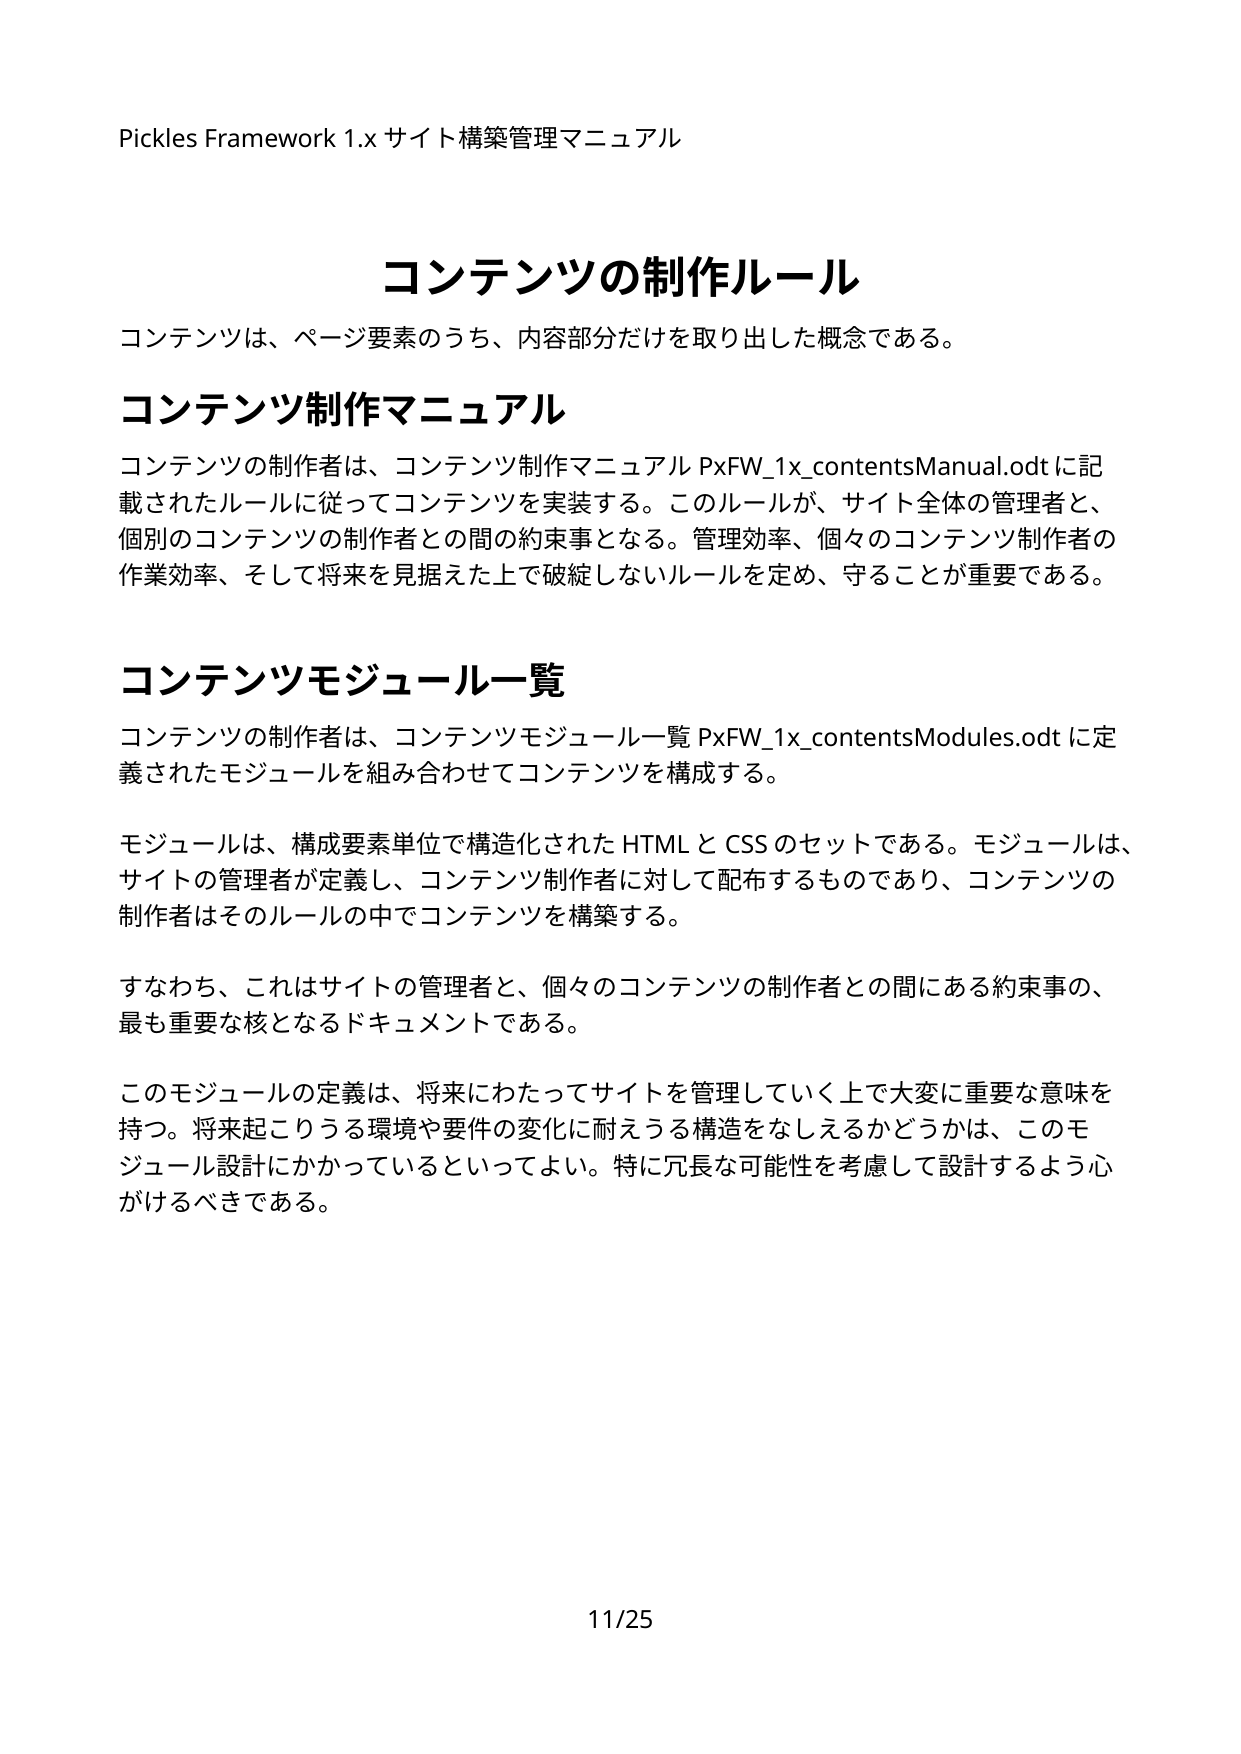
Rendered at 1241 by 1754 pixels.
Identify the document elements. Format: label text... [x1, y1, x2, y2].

text モジュールは、構成要素単位で構造化されたHTMLとCSSのセットである。モジュールは、サイトの管理者が定義し、コンテンツ制作者に対して配布するものであり、コンテンツの制作者はそのルールの中でコンテンツを構築する。 [118, 824, 1122, 933]
text コンテンツの制作者は、コンテンツモジュール一覧 PxFW_1x_contentsModules.odt に定義されたモジュールを組み合わせてコンテンツを構成する。 [118, 718, 1122, 790]
text コンテンツの制作者は、コンテンツ制作マニュアル PxFW_1x_contentsManual.odtに記載されたルールに従ってコンテンツを実装する。このルールが、サイト全体の管理者と、個別のコンテンツの制作者との間の約束事となる。管理効率、個々のコンテンツ制作者の作業効率、そして将来を見据えた上で破綻しないルールを定め、守ることが重要である。 [118, 447, 1122, 592]
text すなわち、これはサイトの管理者と、個々のコンテンツの制作者との間にある約束事の、最も重要な核となるドキュメントである。 [118, 967, 1122, 1039]
subtitle コンテンツモジュール一覧 [118, 651, 1122, 705]
text コンテンツは、ページ要素のうち、内容部分だけを取り出した概念である。 [118, 319, 1122, 355]
subtitle コンテンツの制作ルール [118, 243, 1122, 306]
text このモジュールの定義は、将来にわたってサイトを管理していく上で大変に重要な意味を持つ。将来起こりうる環境や要件の変化に耐えうる構造をなしえるかどうかは、このモジュール設計にかかっているといってよい。特に冗長な可能性を考慮して設計するよう心がけるべきである。 [118, 1073, 1122, 1218]
subtitle コンテンツ制作マニュアル [118, 380, 1122, 434]
